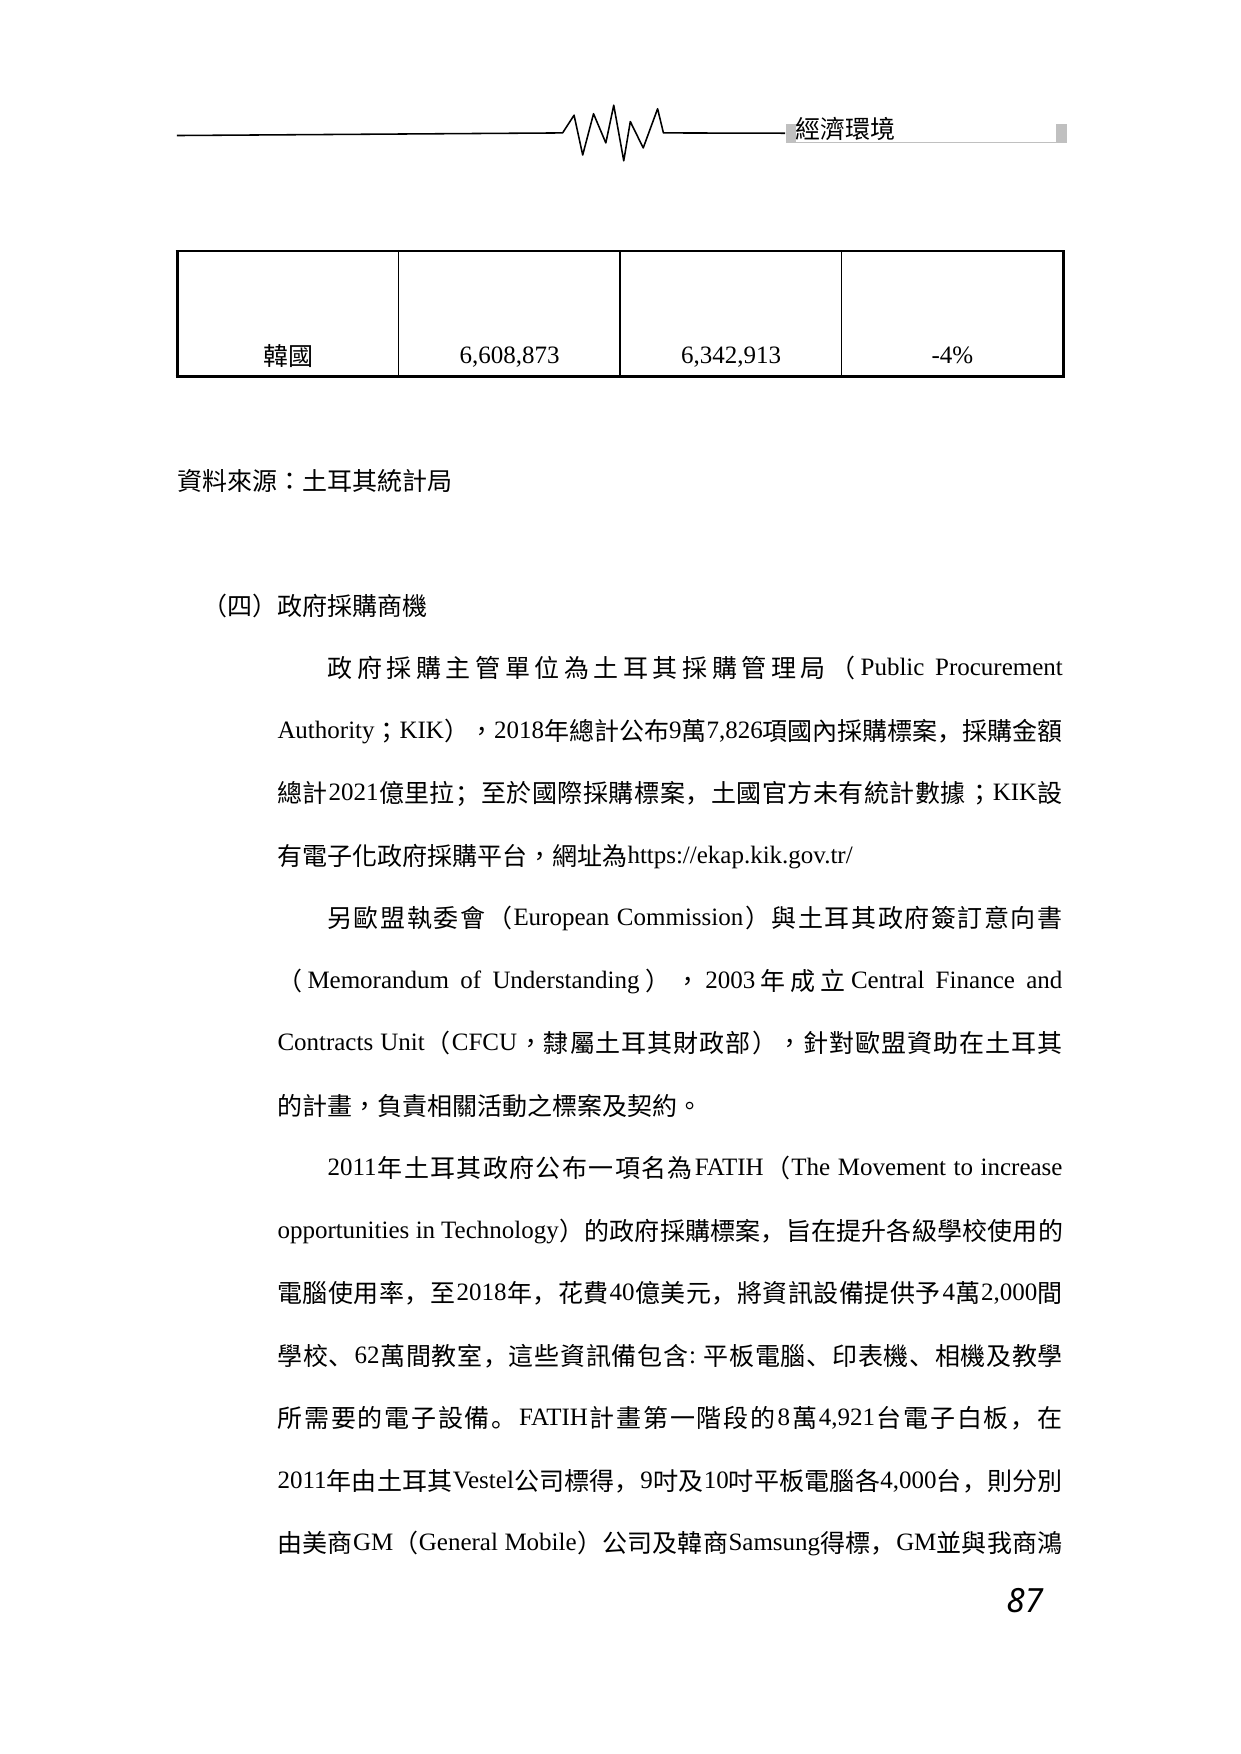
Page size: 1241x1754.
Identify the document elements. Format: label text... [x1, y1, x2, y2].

text 資料來源：土耳其統計局 [177, 438, 1063, 500]
text 政府採購主管單位為土耳其採購管理局（Public Procurement Authority；KIK），2018年總計公布9萬7,826項國內採購標案，採購金額總計2021億里拉；至於國際採購標案，土國官方未有統計數據；KIK設有電子化政府採購平台，網址為https://ekap.kik.gov.tr/ [277, 625, 1063, 875]
table_cell 韓國 [179, 252, 398, 375]
text 另歐盟執委會（European Commission）與土耳其政府簽訂意向書（Memorandum of Understanding），2003年成立Central Finance and Contracts Unit（CFCU，隸屬土耳其財政部），針對歐盟資助在土耳其的計畫，負責相關活動之標案及契約。 [277, 875, 1063, 1125]
table_cell 6,342,913 [621, 252, 841, 375]
text （四）政府採購商機 [202, 563, 1063, 625]
text 2011年土耳其政府公布一項名為FATIH（The Movement to increase opportunities in Technology）的政府採購標案，旨在提升各級學校使用的電腦使用率，至2018年，花費40億美元，將資訊設備提供予4萬2,000間學校、62萬間教室，這些資訊備包含: 平板電腦、印表機、相機及教學所需要的電子設備。FATIH計畫第一階段的8萬4,921台電子白板，在2011年由土耳其Vestel公司標得，9吋及10吋平板電腦各4,000台，則分別由美商GM（General Mobile）公司及韓商Samsung得標，GM並與我商鴻 [277, 1125, 1063, 1563]
table_cell -4% [842, 252, 1062, 375]
table_cell 6,608,873 [399, 252, 619, 375]
